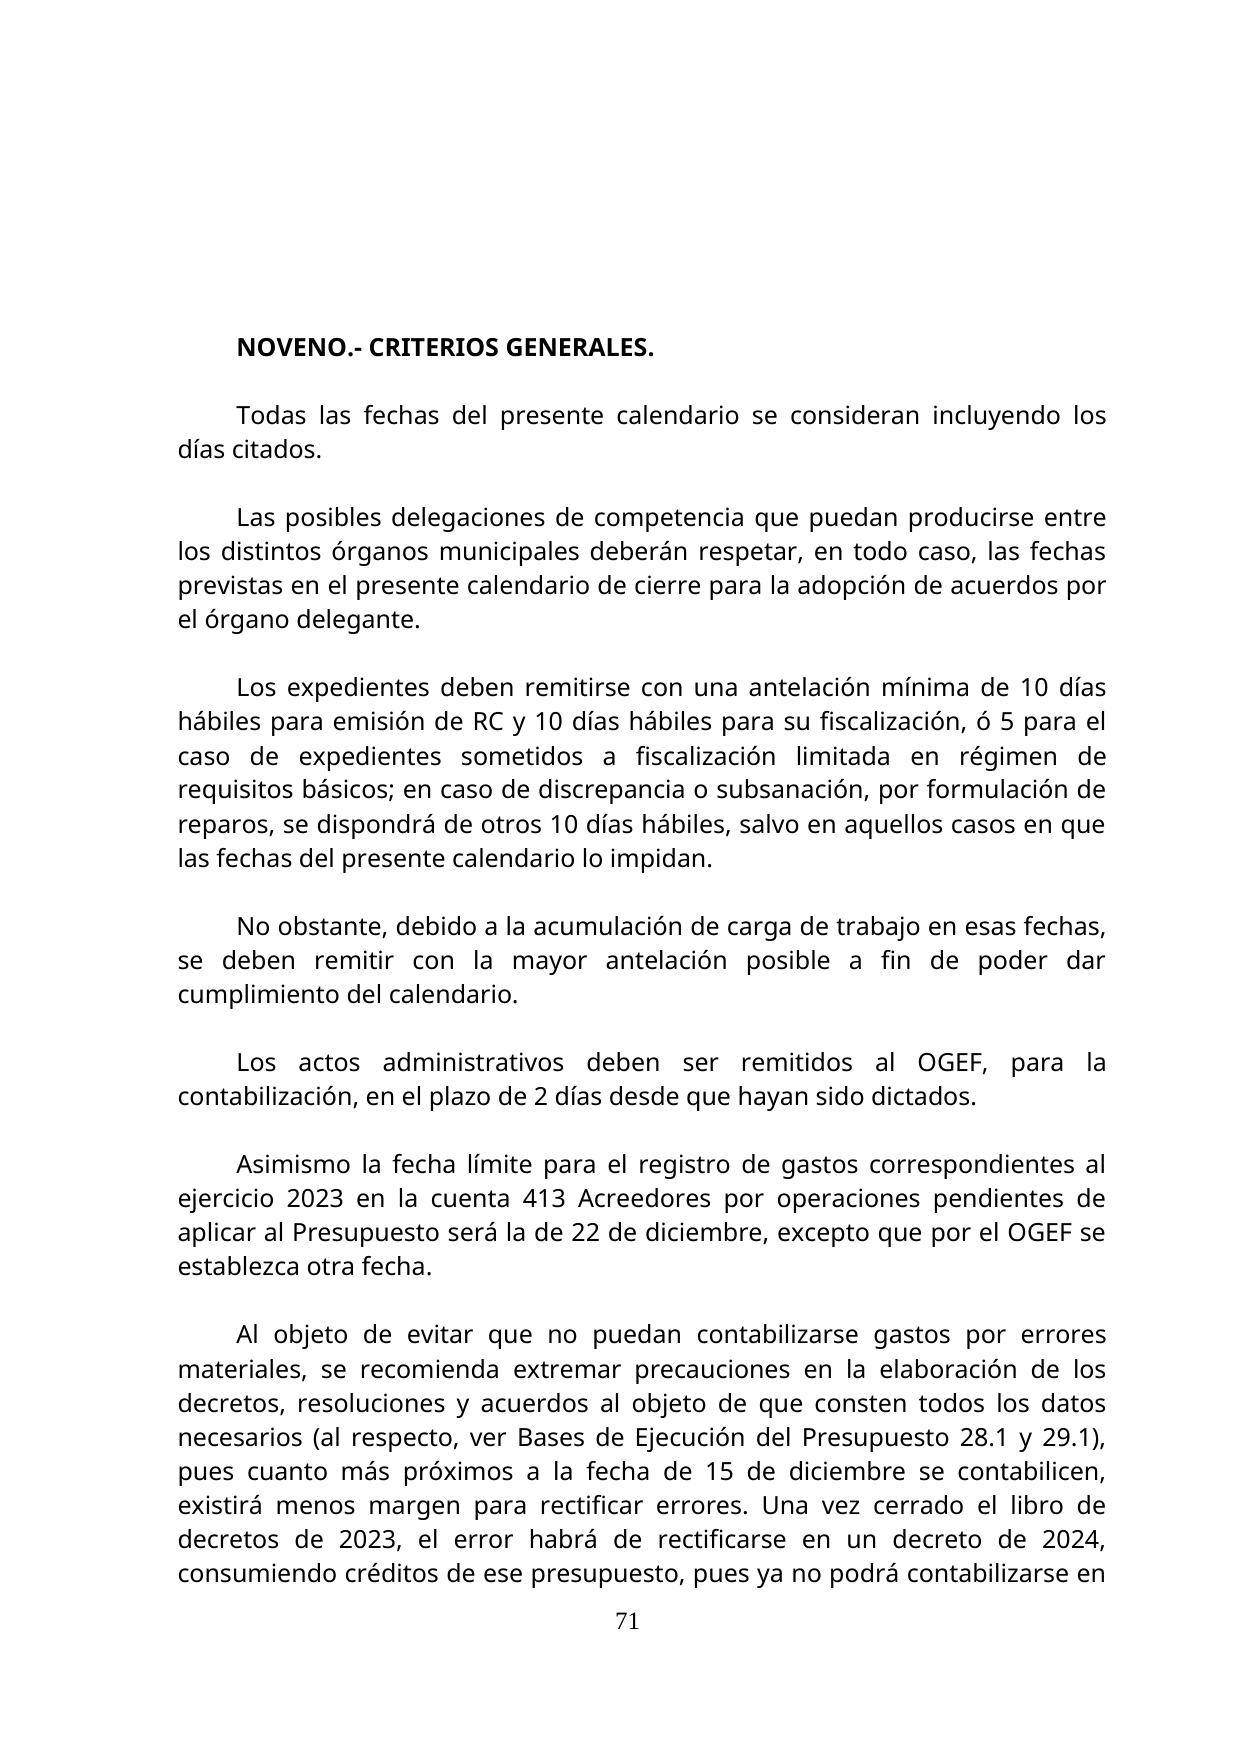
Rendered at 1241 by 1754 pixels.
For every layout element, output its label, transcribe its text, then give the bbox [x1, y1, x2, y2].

text Al objeto de evitar que no puedan contabilizarse gastos por errores materiales, se recomienda extremar precauciones en la elaboración de los decretos, resoluciones y acuerdos al objeto de que consten todos los datos necesarios (al respecto, ver Bases de Ejecución del Presupuesto 28.1 y 29.1), pues cuanto más próximos a la fecha de 15 de diciembre se contabilicen, existirá menos margen para rectificar errores. Una vez cerrado el libro de decretos de 2023, el error habrá de rectificarse en un decreto de 2024, consumiendo créditos de ese presupuesto, pues ya no podrá contabilizarse en [177, 1317, 1108, 1590]
text Los actos administrativos deben ser remitidos al OGEF, para la contabilización, en el plazo de 2 días desde que hayan sido dictados. [177, 1045, 1108, 1113]
text NOVENO.- CRITERIOS GENERALES. [177, 329, 1108, 363]
text Todas las fechas del presente calendario se consideran incluyendo los días citados. [177, 397, 1108, 466]
text Las posibles delegaciones de competencia que puedan producirse entre los distintos órganos municipales deberán respetar, en todo caso, las fechas previstas en el presente calendario de cierre para la adopción de acuerdos por el órgano delegante. [177, 500, 1108, 636]
text Asimismo la fecha límite para el registro de gastos correspondientes al ejercicio 2023 en la cuenta 413 Acreedores por operaciones pendientes de aplicar al Presupuesto será la de 22 de diciembre, excepto que por el OGEF se establezca otra fecha. [177, 1147, 1108, 1283]
text Los expedientes deben remitirse con una antelación mínima de 10 días hábiles para emisión de RC y 10 días hábiles para su fiscalización, ó 5 para el caso de expedientes sometidos a fiscalización limitada en régimen de requisitos básicos; en caso de discrepancia o subsanación, por formulación de reparos, se dispondrá de otros 10 días hábiles, salvo en aquellos casos en que las fechas del presente calendario lo impidan. [177, 670, 1108, 874]
text No obstante, debido a la acumulación de carga de trabajo en esas fechas, se deben remitir con la mayor antelación posible a fin de poder dar cumplimiento del calendario. [177, 908, 1108, 1011]
